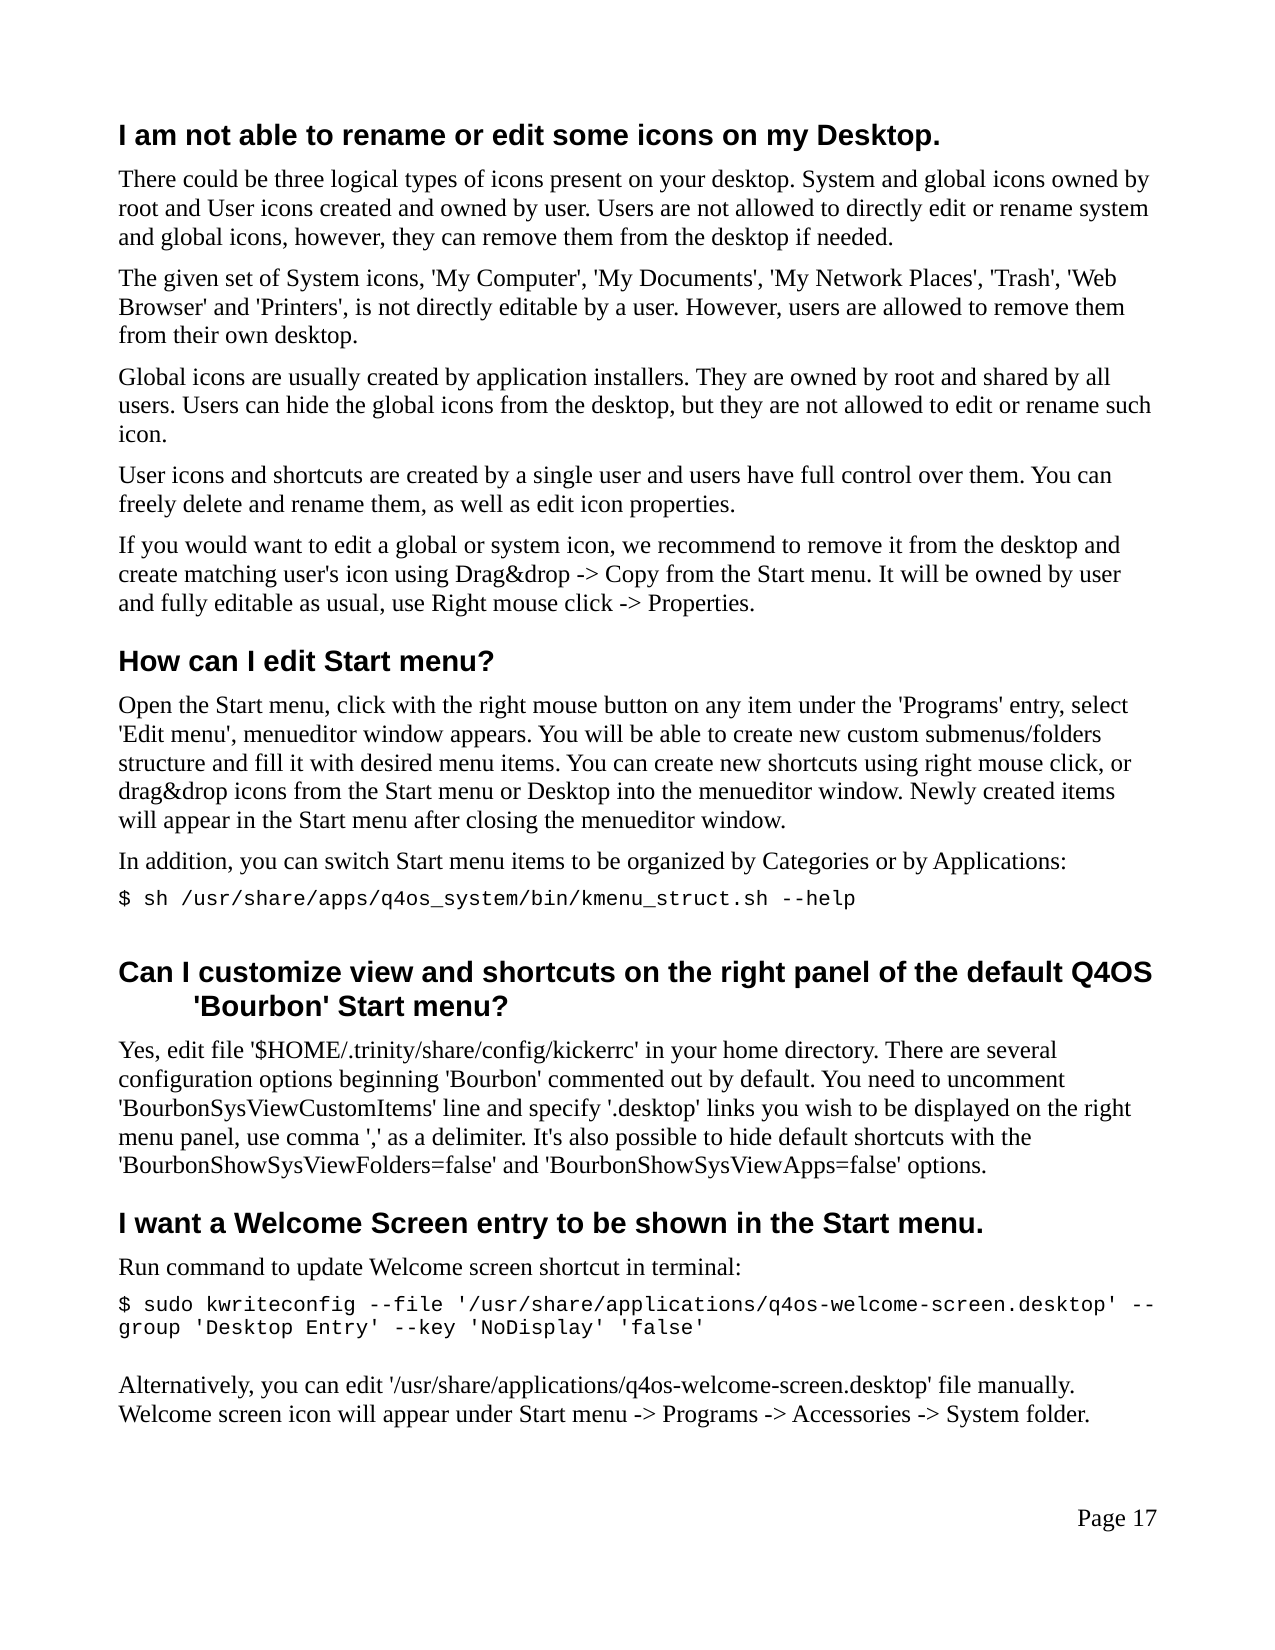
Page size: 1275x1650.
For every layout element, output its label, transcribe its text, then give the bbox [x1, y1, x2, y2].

text Alternatively, you can edit '/usr/share/applications/q4os-welcome-screen.desktop' file manually. Welcome screen icon will appear under Start menu -> Programs -> Accessories -> System folder. [118, 1371, 1157, 1428]
subtitle I am not able to rename or edit some icons on my Desktop. [118, 118, 1157, 152]
text There could be three logical types of icons present on your desktop. System and global icons owned by root and User icons created and owned by user. Users are not allowed to directly edit or rename system and global icons, however, they can remove them from the desktop if needed. [118, 164, 1157, 251]
text $ sh /usr/share/apps/q4os_system/bin/kmenu_struct.sh --help [118, 888, 1157, 911]
subtitle How can I edit Start menu? [118, 644, 1157, 678]
text If you would want to edit a global or system icon, we recommend to remove it from the desktop and create matching user's icon using Drag&drop -> Copy from the Start menu. It will be owned by user and fully editable as usual, use Right mouse click -> Properties. [118, 531, 1157, 617]
text User icons and shortcuts are created by a single user and users have full control over them. You can freely delete and rename them, as well as edit icon properties. [118, 461, 1157, 518]
text $ sudo kwriteconfig --file '/usr/share/applications/q4os-welcome-screen.desktop' --group 'Desktop Entry' --key 'NoDisplay' 'false' [118, 1294, 1157, 1341]
subtitle Can I customize view and shortcuts on the right panel of the default Q4OS 'Bourbon' Start menu? [118, 955, 1157, 1023]
text In addition, you can switch Start menu items to be organized by Categories or by Applications: [118, 846, 1157, 875]
text Run command to update Welcome screen shortcut in terminal: [118, 1252, 1157, 1281]
subtitle I want a Welcome Screen entry to be shown in the Start menu. [118, 1206, 1157, 1240]
text Global icons are usually created by application installers. They are owned by root and shared by all users. Users can hide the global icons from the desktop, but they are not allowed to edit or rename such icon. [118, 362, 1157, 448]
text Yes, edit file '$HOME/.trinity/share/config/kickerrc' in your home directory. There are several configuration options beginning 'Bourbon' commented out by default. You need to uncomment 'BourbonSysViewCustomItems' line and specify '.desktop' links you wish to be displayed on the right menu panel, use comma ',' as a delimiter. It's also possible to hide default shortcuts with the 'BourbonShowSysViewFolders=false' and 'BourbonShowSysViewApps=false' options. [118, 1035, 1157, 1179]
text The given set of System icons, 'My Computer', 'My Documents', 'My Network Places', 'Trash', 'Web Browser' and 'Printers', is not directly editable by a user. However, users are allowed to remove them from their own desktop. [118, 263, 1157, 349]
text Open the Start menu, click with the right mouse button on any item under the 'Programs' entry, select 'Edit menu', menueditor window appears. You will be able to create new custom submenus/folders structure and fill it with desired menu items. You can create new shortcuts using right mouse click, or drag&drop icons from the Start menu or Desktop into the menueditor window. Newly created items will appear in the Start menu after closing the menueditor window. [118, 690, 1157, 834]
